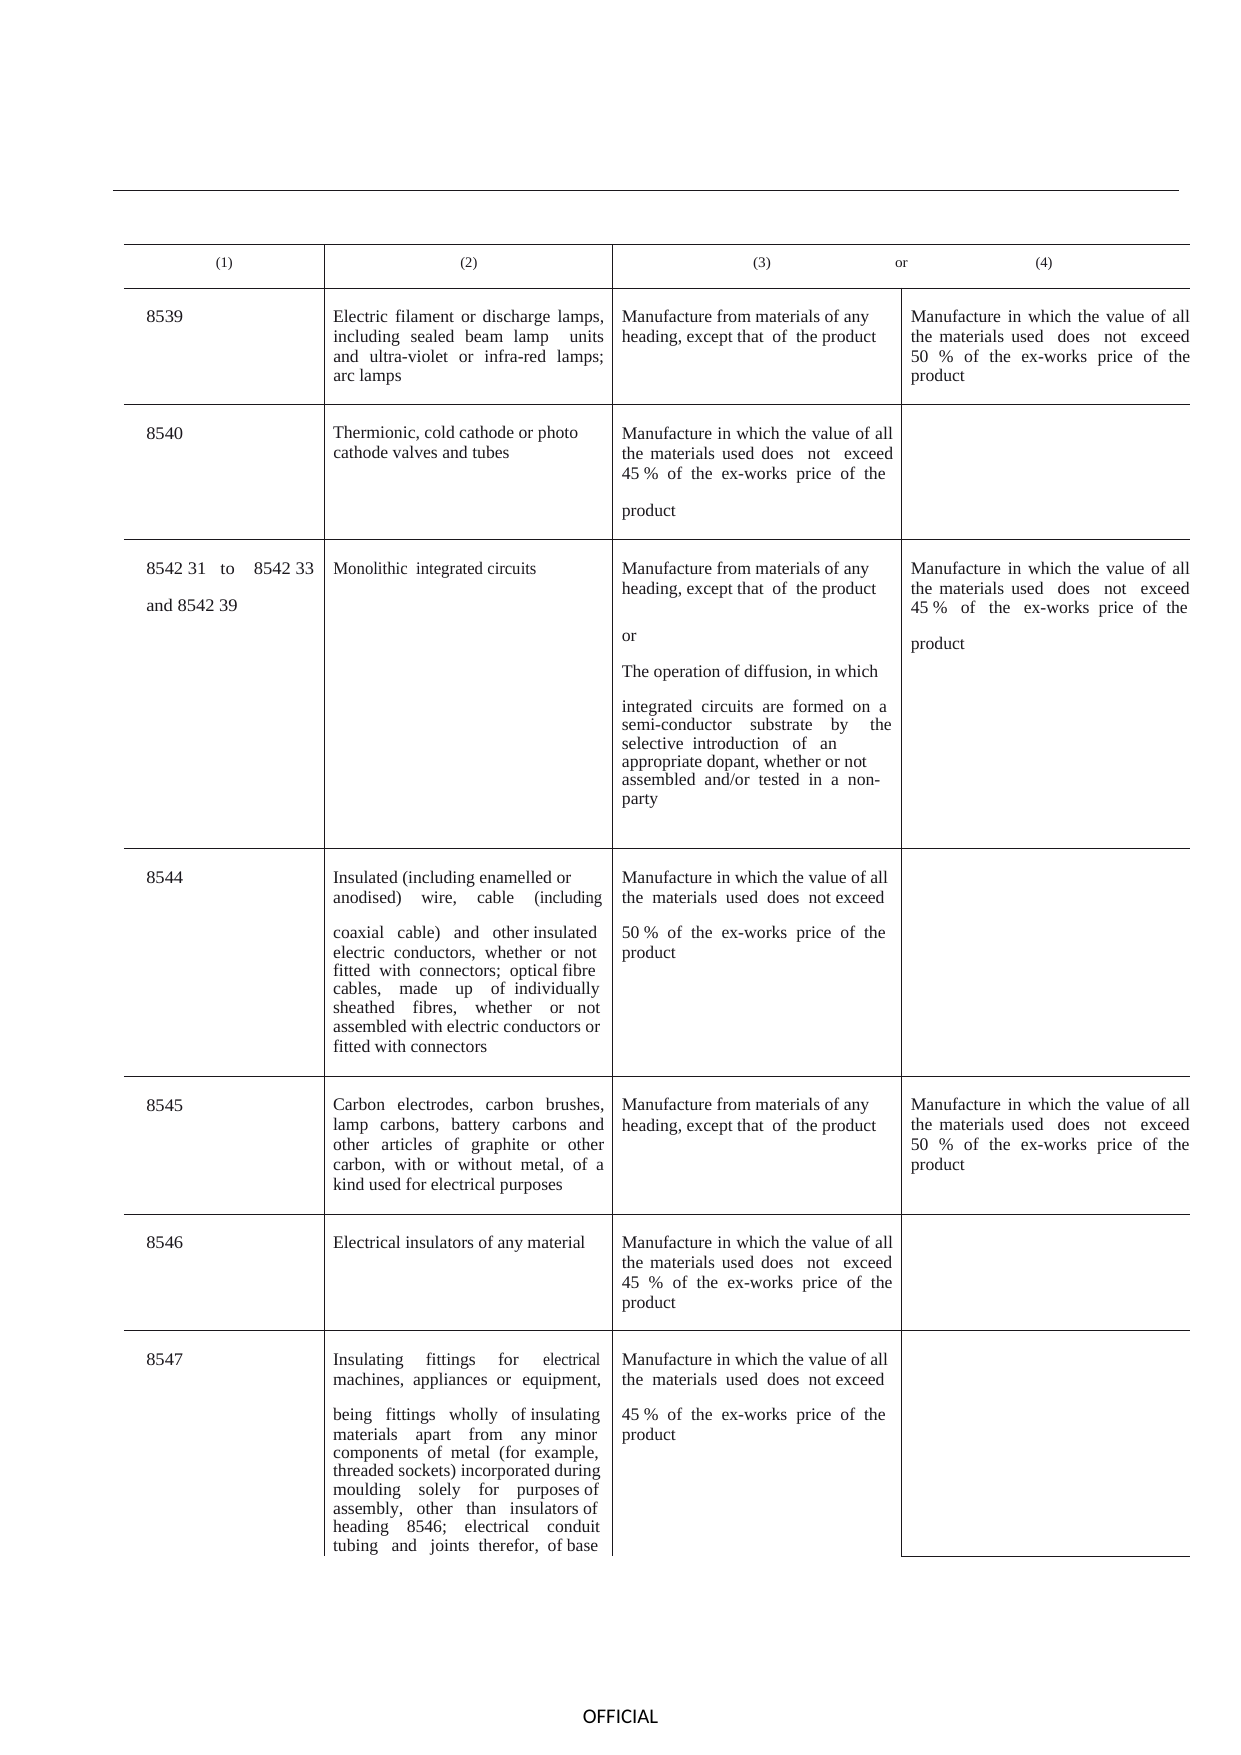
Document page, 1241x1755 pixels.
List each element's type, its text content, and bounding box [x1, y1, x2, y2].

table_cell [247, 735, 324, 771]
table_cell 8542 31 to and 8542 39 [124, 540, 247, 662]
table_cell Manufacture from materials of any heading, except that of the product [613, 1077, 901, 1213]
table_cell [124, 809, 247, 848]
table_cell integrated circuits are formed on a [613, 698, 901, 717]
table_cell assembled and/or tested in a non- [613, 771, 901, 790]
table_header (1) [124, 245, 324, 287]
table_cell [613, 1500, 901, 1518]
table_cell electric conductors, whether or not fitted with connectors; optical fibre [325, 942, 612, 980]
table_cell selective introduction of an appropriate dopant, whether or not [613, 735, 901, 771]
table_cell [613, 1462, 901, 1481]
table_cell [124, 1462, 324, 1481]
table_cell [325, 500, 612, 539]
table_cell heading 8546; electrical conduit [325, 1519, 612, 1537]
table_cell Electrical insulators of any material [325, 1215, 612, 1330]
table_cell [902, 809, 1190, 848]
table_cell [902, 405, 1190, 539]
table_cell assembly, other than insulators of [325, 1500, 612, 1518]
table_cell [902, 1215, 1190, 1330]
table_cell threaded sockets) incorporated during [325, 1462, 612, 1481]
table_cell [902, 698, 1190, 717]
table_header (2) [325, 245, 612, 287]
table_cell [247, 771, 324, 790]
table_cell assembled with electric conductors or [325, 1018, 612, 1036]
table_cell coaxial cable) and other insulated [325, 924, 612, 942]
table_cell materials apart from any minor components of metal (for example, [325, 1424, 612, 1462]
table_cell [325, 735, 612, 771]
table_cell tubing and joints therefor, of base [325, 1537, 612, 1556]
table_cell [124, 999, 324, 1018]
table_cell 45 % of the ex-works price of the [613, 1406, 901, 1424]
table_cell [902, 771, 1190, 790]
table_cell [325, 790, 612, 809]
table_cell [902, 717, 1190, 735]
table_cell [902, 735, 1190, 771]
table_cell 8542 33 [247, 540, 324, 662]
table_cell cables, made up of individually [325, 980, 612, 999]
table_cell [124, 1018, 324, 1036]
table_cell [325, 662, 612, 698]
table_cell Insulated (including enamelled or anodised) wire, cable (including [325, 849, 612, 924]
table_cell [613, 980, 901, 999]
table_cell Manufacture from materials of any heading, except that of the product or [613, 540, 901, 662]
table_cell Electric filament or discharge lamps, including sealed beam lamp units and ultra-violet or infra-red lamps; arc lamps [325, 289, 612, 404]
table_cell 8546 [124, 1215, 324, 1330]
table_cell Manufacture in which the value of all the materials used does not exceed 50 % of the ex-works price of the product [902, 289, 1190, 404]
table_cell party [613, 790, 901, 809]
table_cell being fittings wholly of insulating [325, 1406, 612, 1424]
table_cell Insulating fittings for electrical machines, appliances or equipment, [325, 1331, 612, 1406]
table_cell [124, 1424, 324, 1462]
table_cell [613, 1036, 901, 1076]
table_cell Manufacture in which the value of all the materials used does not exceed [613, 1331, 901, 1406]
table_cell [325, 771, 612, 790]
table_cell moulding solely for purposes of [325, 1481, 612, 1500]
table_cell fitted with connectors [325, 1036, 612, 1076]
table_cell Manufacture from materials of any heading, except that of the product [613, 289, 901, 404]
table_cell Monolithic integrated circuits [325, 540, 612, 662]
table_cell [247, 717, 324, 735]
table_header (4) [972, 245, 1190, 287]
table_cell [247, 698, 324, 717]
table_cell [124, 698, 247, 717]
table_cell [124, 771, 247, 790]
table_cell [124, 662, 247, 698]
table_cell [613, 1481, 901, 1500]
table_cell Carbon electrodes, carbon brushes, lamp carbons, battery carbons and other articles of graphite or other carbon, with or without metal, of a kind used for electrical purposes [325, 1077, 612, 1213]
table_cell product [613, 1424, 901, 1462]
table_cell [124, 1500, 324, 1518]
table_cell [325, 809, 612, 848]
table_cell product [613, 500, 901, 539]
table_cell [902, 849, 1190, 1076]
table_cell [613, 1537, 901, 1556]
table_cell 50 % of the ex-works price of the [613, 924, 901, 942]
table_cell [902, 790, 1190, 809]
table_cell [124, 924, 324, 942]
table_cell 8539 [124, 289, 324, 404]
table_cell [124, 500, 324, 539]
table_cell 8540 [124, 405, 324, 500]
table_cell product [613, 942, 901, 980]
table_cell [124, 1406, 324, 1424]
table_cell [902, 662, 1190, 698]
table_cell Manufacture in which the value of all the materials used does not exceed [613, 849, 901, 924]
table_cell Thermionic, cold cathode or photo­ cathode valves and tubes [325, 405, 612, 500]
table_cell [124, 942, 324, 980]
table_cell [124, 735, 247, 771]
table_cell The operation of diffusion, in which [613, 662, 901, 698]
table_cell [124, 1537, 324, 1556]
table_cell [124, 1481, 324, 1500]
table_cell Manufacture in which the value of all the materials used does not exceed 45 % of the ex-works price of the [613, 405, 901, 500]
table_cell [325, 698, 612, 717]
table_cell [124, 717, 247, 735]
table_cell [124, 790, 247, 809]
table_cell [613, 1519, 901, 1537]
table_cell Manufacture in which the value of all the materials used does not exceed 50 % of the ex-works price of the product [902, 1077, 1190, 1213]
table_cell [613, 999, 901, 1018]
table_cell semi-conductor substrate by the [613, 717, 901, 735]
table_cell 8547 [124, 1331, 324, 1406]
table_cell [902, 1331, 1190, 1556]
table_header (3) or [613, 245, 972, 287]
table_cell [124, 1519, 324, 1537]
table_cell [124, 1036, 324, 1076]
table_cell [124, 980, 324, 999]
table_cell Manufacture in which the value of all the materials used does not exceed 45 % of the ex-works price of the product [613, 1215, 901, 1330]
table_cell [247, 662, 324, 698]
table_cell [247, 809, 324, 848]
table_cell Manufacture in which the value of all the materials used does not exceed 45 % of the ex-works price of the product [902, 540, 1190, 662]
table_cell [325, 717, 612, 735]
table_cell sheathed fibres, whether or not [325, 999, 612, 1018]
table_cell [613, 809, 901, 848]
table_cell [247, 790, 324, 809]
table_cell 8545 [124, 1077, 324, 1213]
table_cell [613, 1018, 901, 1036]
table_cell 8544 [124, 849, 324, 924]
